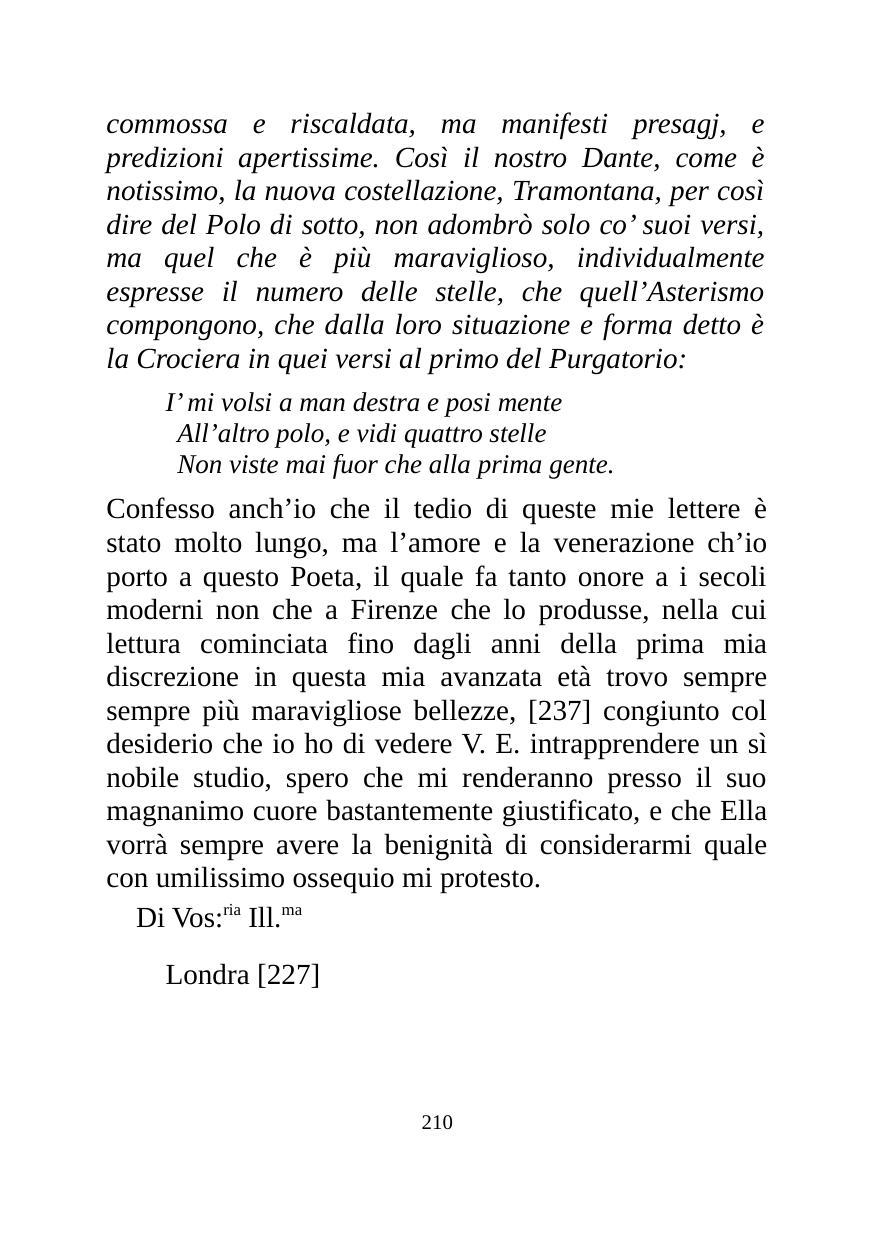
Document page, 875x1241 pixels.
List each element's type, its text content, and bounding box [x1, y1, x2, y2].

text I’ mi volsi a man destra e posi mente All’altro polo, e vidi quattro stelle Non viste mai fuor che alla prima gente. [165, 386, 768, 480]
text Confesso anch’io che il tedio di queste mie lettere è stato molto lungo, ma l’amore e la venerazione ch’io porto a questo Poeta, il quale fa tanto onore a i secoli moderni non che a Firenze che lo produsse, nella cui lettura cominciata fino dagli anni della prima mia discrezione in questa mia avanzata età trovo sempre sempre più maravigliose bellezze, [237] congiunto col desiderio che io ho di vedere V. E. intrapprendere un sì nobile studio, spero che mi renderanno presso il suo magnanimo cuore bastantemente giustificato, e che Ella vorrà sempre avere la benignità di considerarmi quale con umilissimo ossequio mi protesto. [106, 492, 768, 894]
text Di Vos:ria Ill.ma [106, 900, 768, 933]
text Londra [227] [165, 957, 768, 991]
text commossa e riscaldata, ma manifesti presagj, e predizioni apertissime. Così il nostro Dante, come è notissimo, la nuova costellazione, Tramontana, per così dire del Polo di sotto, non adombrò solo co’ suoi versi, ma quel che è più maraviglioso, individualmente espresse il numero delle stelle, che quell’Asterismo compongono, che dalla loro situazione e forma detto è la Crociera in quei versi al primo del Purgatorio: [106, 106, 768, 374]
